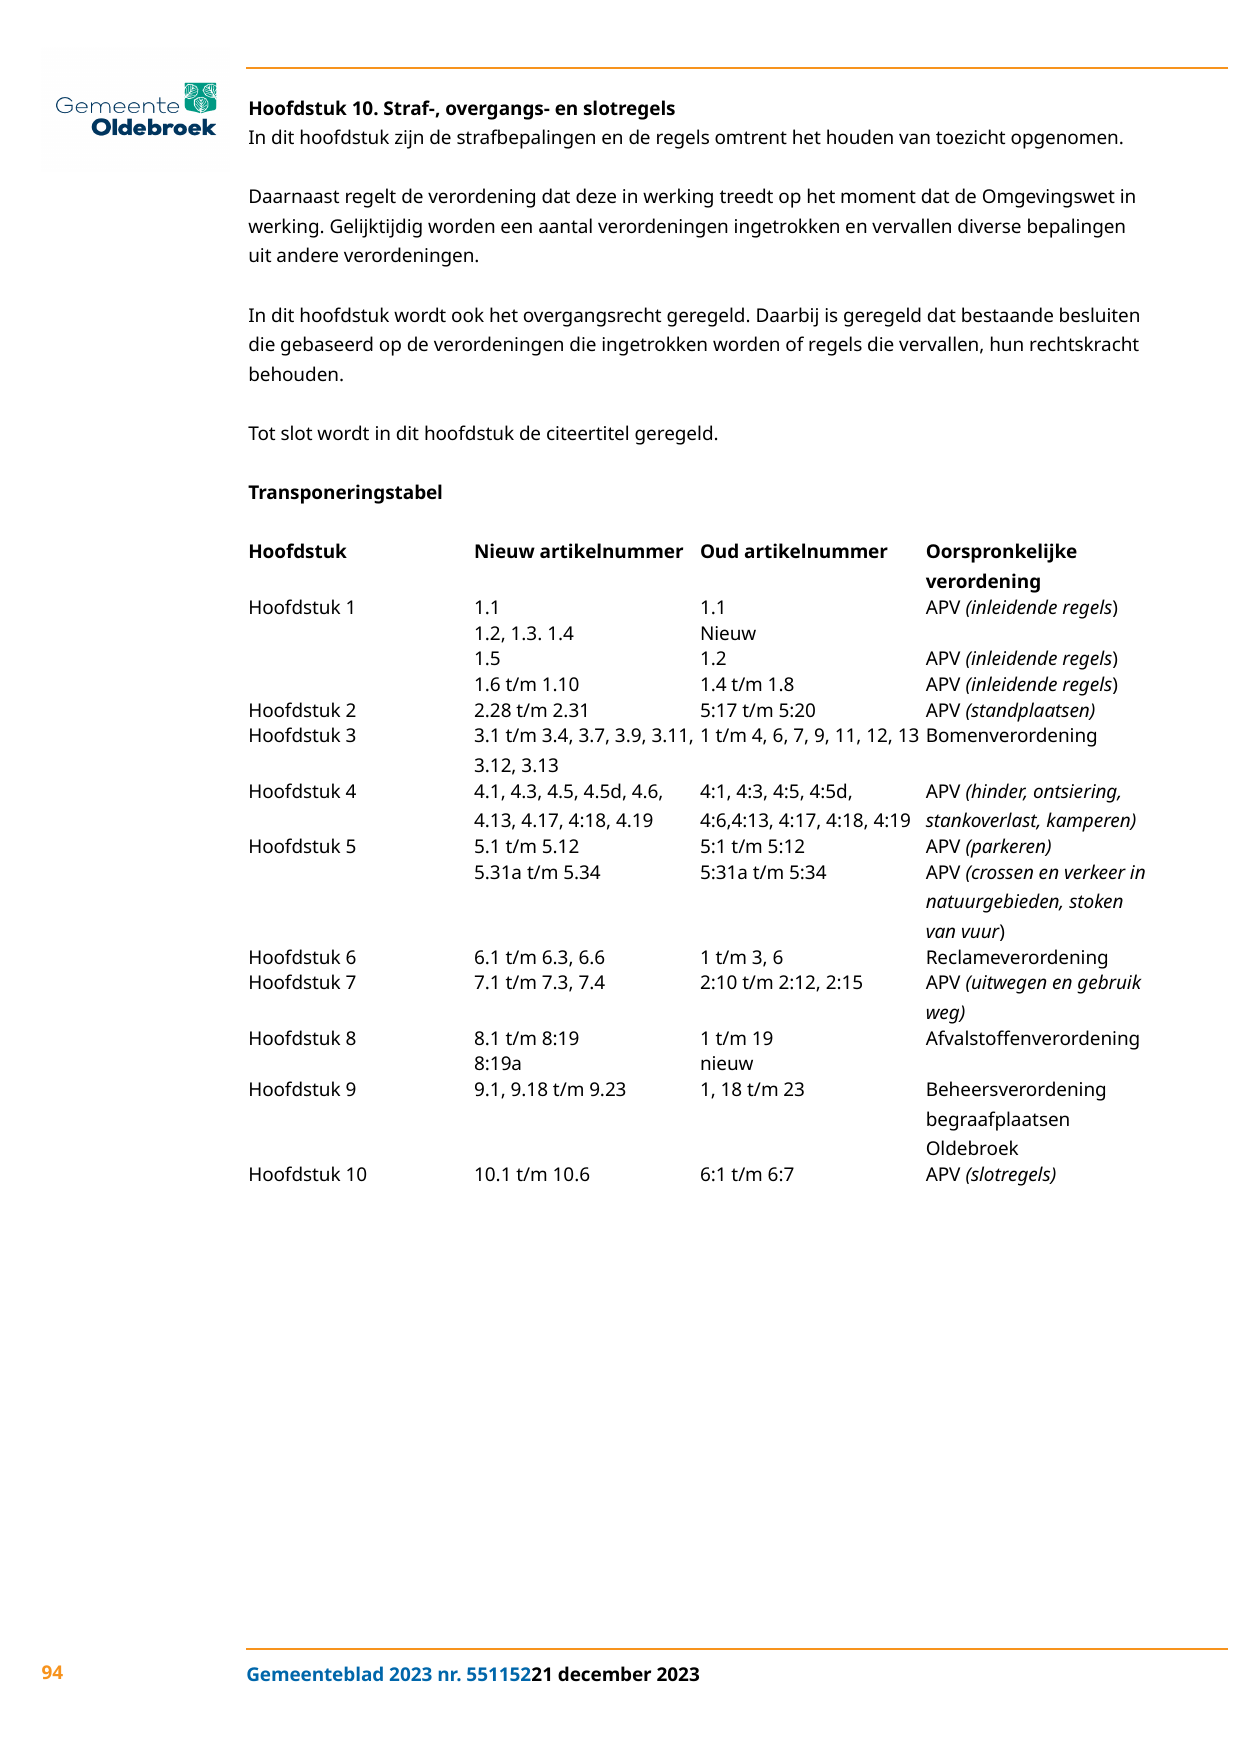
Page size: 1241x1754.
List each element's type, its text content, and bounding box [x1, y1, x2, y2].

table_cell Hoofdstuk 8 [248, 1025, 474, 1051]
table_cell Hoofdstuk 10 [248, 1161, 474, 1187]
table_cell Beheersverordening begraafplaatsen Oldebroek [926, 1076, 1152, 1161]
table_header Oorspronkelijke verordening [926, 539, 1152, 594]
table_cell 8.1 t/m 8:19 [474, 1025, 700, 1051]
table_cell Reclameverordening [926, 944, 1152, 969]
table_cell Hoofdstuk 1 [248, 594, 474, 620]
table_cell 10.1 t/m 10.6 [474, 1161, 700, 1187]
picture [41, 47, 231, 172]
table_cell 1 t/m 3, 6 [700, 944, 926, 969]
table_cell Bomenverordening [926, 723, 1152, 778]
table_cell 4.1, 4.3, 4.5, 4.5d, 4.6, 4.13, 4.17, 4:18, 4.19 [474, 778, 700, 833]
table_cell 1.2, 1.3. 1.4 [474, 620, 700, 645]
table_cell [248, 1051, 474, 1076]
table_cell 5.31a t/m 5.34 [474, 859, 700, 944]
table_cell 4:1, 4:3, 4:5, 4:5d, 4:6,4:13, 4:17, 4:18, 4:19 [700, 778, 926, 833]
table_cell Hoofdstuk 5 [248, 833, 474, 859]
table_cell 1, 18 t/m 23 [700, 1076, 926, 1161]
table_cell 2:10 t/m 2:12, 2:15 [700, 970, 926, 1025]
table_cell [926, 1051, 1152, 1076]
text Transponeringstabel [248, 479, 1152, 505]
table_cell APV (inleidende regels) [926, 645, 1152, 671]
table_cell [926, 620, 1152, 645]
table_cell 3.1 t/m 3.4, 3.7, 3.9, 3.11, 3.12, 3.13 [474, 723, 700, 778]
table_cell [248, 671, 474, 697]
table_header Oud artikelnummer [700, 539, 926, 594]
table_cell APV (parkeren) [926, 833, 1152, 859]
table_cell [248, 645, 474, 671]
text Daarnaast regelt de verordening dat deze in werking treedt op het moment dat de Omgevingswet in werking. Gelijktijdig worden een aantal verordeningen ingetrokken en vervallen diverse bepalingen uit andere verordeningen. [248, 183, 1152, 268]
table_cell APV (hinder, ontsiering, stankoverlast, kamperen) [926, 778, 1152, 833]
table_cell 5:31a t/m 5:34 [700, 859, 926, 944]
table_cell 1.2 [700, 645, 926, 671]
table_cell 1.4 t/m 1.8 [700, 671, 926, 697]
table_cell APV (inleidende regels) [926, 671, 1152, 697]
table_cell 6:1 t/m 6:7 [700, 1161, 926, 1187]
table_cell [248, 859, 474, 944]
table_cell nieuw [700, 1051, 926, 1076]
table_cell 1.1 [474, 594, 700, 620]
table_cell 1.5 [474, 645, 700, 671]
table_cell Nieuw [700, 620, 926, 645]
table_header Nieuw artikelnummer [474, 539, 700, 594]
table_cell 9.1, 9.18 t/m 9.23 [474, 1076, 700, 1161]
table_cell 1 t/m 19 [700, 1025, 926, 1051]
table_cell APV (slotregels) [926, 1161, 1152, 1187]
table_cell [248, 620, 474, 645]
table_cell 2.28 t/m 2.31 [474, 697, 700, 723]
table_cell Hoofdstuk 9 [248, 1076, 474, 1161]
table_cell APV (crossen en verkeer in natuurgebieden, stoken van vuur) [926, 859, 1152, 944]
table_cell 1 t/m 4, 6, 7, 9, 11, 12, 13 [700, 723, 926, 778]
table_cell 5.1 t/m 5.12 [474, 833, 700, 859]
text Hoofdstuk 10. Straf-, overgangs- en slotregels [248, 95, 1152, 121]
table_cell Hoofdstuk 7 [248, 970, 474, 1025]
table_cell Afvalstoffenverordening [926, 1025, 1152, 1051]
text In dit hoofdstuk zijn de strafbepalingen en de regels omtrent het houden van toezicht opgenomen. [248, 124, 1152, 150]
table_cell Hoofdstuk 4 [248, 778, 474, 833]
text Tot slot wordt in dit hoofdstuk de citeertitel geregeld. [248, 420, 1152, 446]
table_cell 5:1 t/m 5:12 [700, 833, 926, 859]
table_cell APV (inleidende regels) [926, 594, 1152, 620]
table_cell Hoofdstuk 3 [248, 723, 474, 778]
table_cell 1.1 [700, 594, 926, 620]
table_cell 5:17 t/m 5:20 [700, 697, 926, 723]
table_cell 8:19a [474, 1051, 700, 1076]
table_cell APV (standplaatsen) [926, 697, 1152, 723]
table_cell APV (uitwegen en gebruik weg) [926, 970, 1152, 1025]
table_cell 1.6 t/m 1.10 [474, 671, 700, 697]
table_header Hoofdstuk [248, 539, 474, 594]
table_cell Hoofdstuk 2 [248, 697, 474, 723]
table_cell Hoofdstuk 6 [248, 944, 474, 969]
table_cell 6.1 t/m 6.3, 6.6 [474, 944, 700, 969]
table_cell 7.1 t/m 7.3, 7.4 [474, 970, 700, 1025]
text In dit hoofdstuk wordt ook het overgangsrecht geregeld. Daarbij is geregeld dat bestaande besluiten die gebaseerd op de verordeningen die ingetrokken worden of regels die vervallen, hun rechtskracht behouden. [248, 302, 1152, 387]
